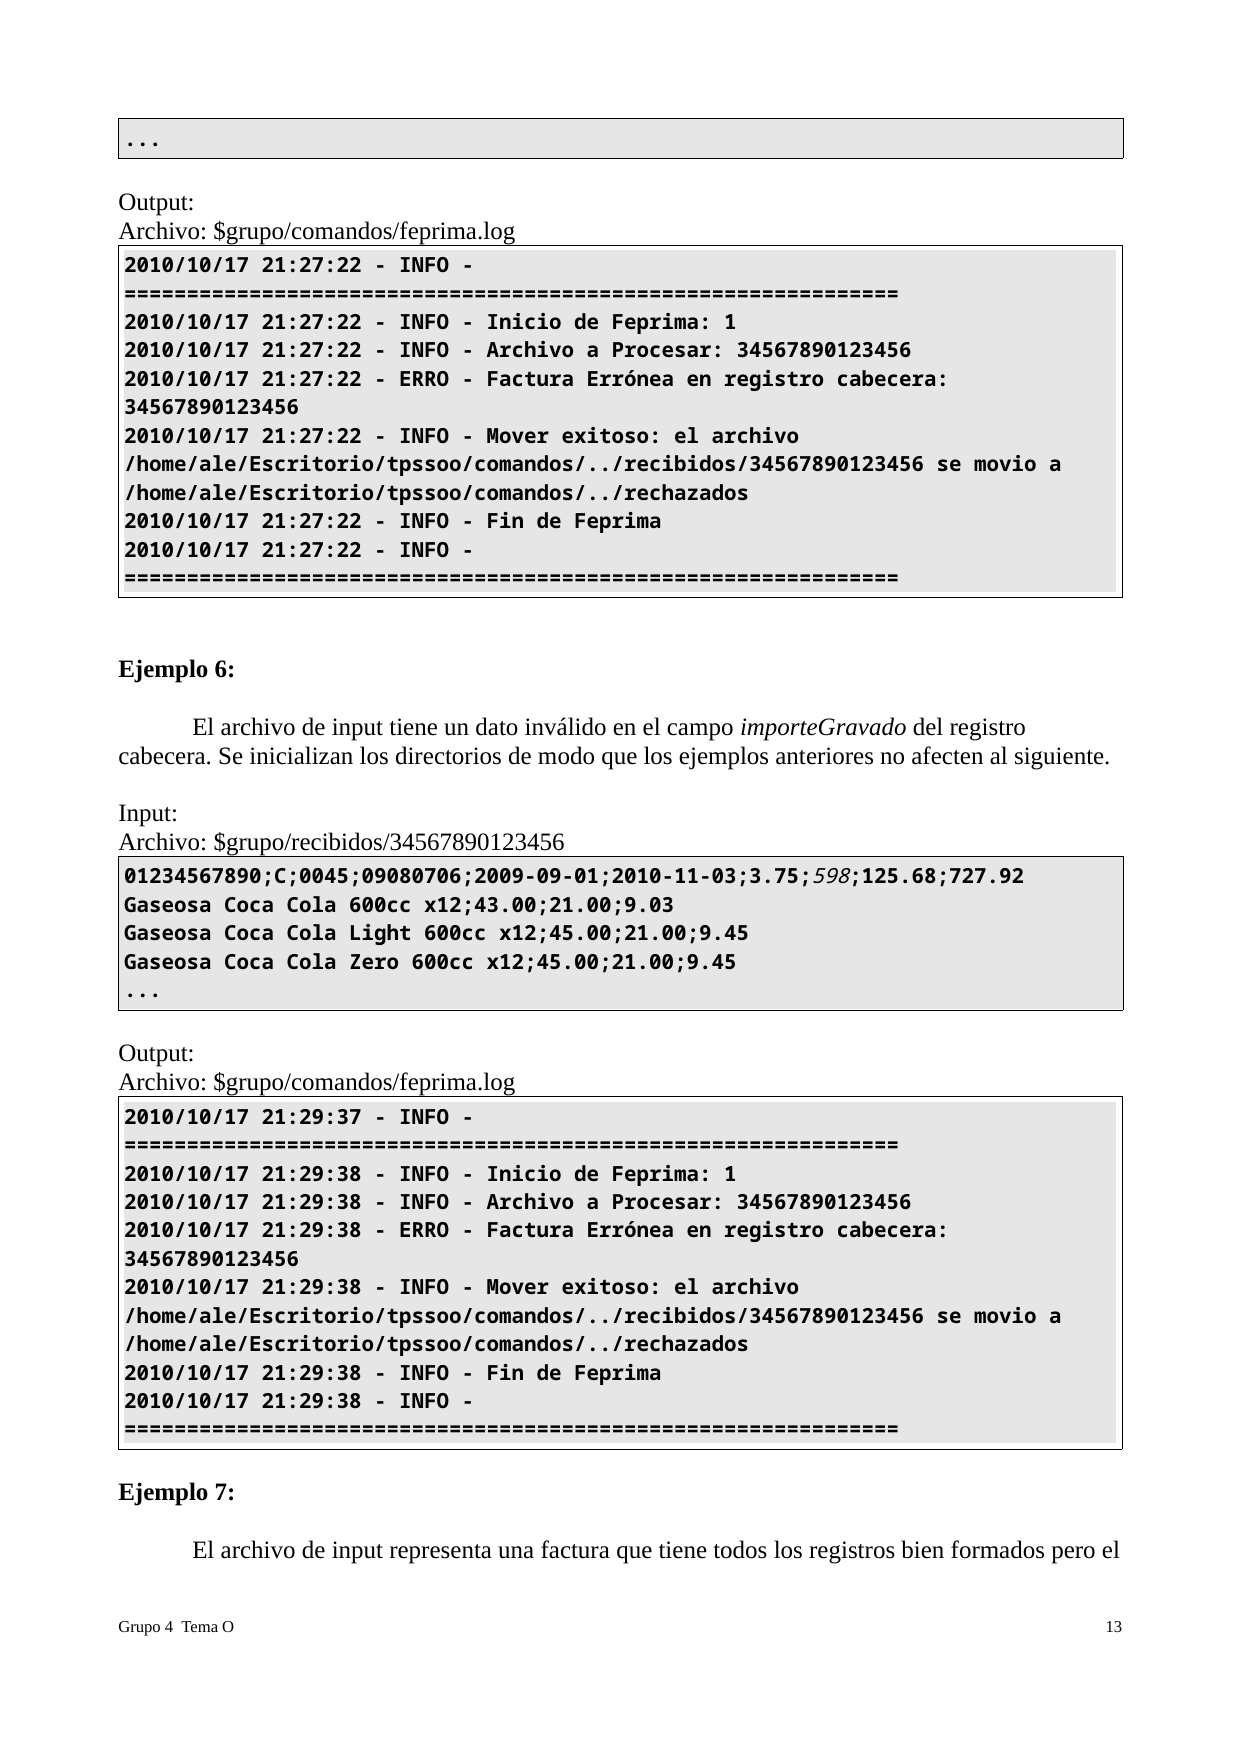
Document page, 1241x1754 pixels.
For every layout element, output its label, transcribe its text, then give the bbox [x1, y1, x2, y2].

text Output: [118, 1038, 1122, 1067]
text Archivo: $grupo/recibidos/34567890123456 [118, 827, 1122, 856]
text Archivo: $grupo/comandos/feprima.log [118, 216, 1122, 244]
text Output: [118, 187, 1122, 216]
text Archivo: $grupo/comandos/feprima.log [118, 1067, 1122, 1096]
table_header 01234567890;C;0045;09080706;2009-09-01;2010-11-03;3.75;598;125.68;727.92 Gaseosa Coca Cola 600cc x12;43.00;21.00;9.03 Gaseosa Coca Cola Light 600cc x12;45.00;21.00;9.45 Gaseosa Coca Cola Zero 600cc x12;45.00;21.00;9.45 ... [119, 857, 1123, 1009]
text Ejemplo 6: [118, 654, 1122, 683]
table_header 2010/10/17 21:27:22 - INFO - ============================================================== 2010/10/17 21:27:22 - INFO - Inicio de Feprima: 1 2010/10/17 21:27:22 - INFO - Archivo a Procesar: 34567890123456 2010/10/17 21:27:22 - ERRO - Factura Errónea en registro cabecera: 34567890123456 2010/10/17 21:27:22 - INFO - Mover exitoso: el archivo /home/ale/Escritorio/tpssoo/comandos/../recibidos/34567890123456 se movio a /home/ale/Escritorio/tpssoo/comandos/../rechazados 2010/10/17 21:27:22 - INFO - Fin de Feprima 2010/10/17 21:27:22 - INFO - ============================================================== [119, 246, 1122, 597]
table_header 2010/10/17 21:29:37 - INFO - ============================================================== 2010/10/17 21:29:38 - INFO - Inicio de Feprima: 1 2010/10/17 21:29:38 - INFO - Archivo a Procesar: 34567890123456 2010/10/17 21:29:38 - ERRO - Factura Errónea en registro cabecera: 34567890123456 2010/10/17 21:29:38 - INFO - Mover exitoso: el archivo /home/ale/Escritorio/tpssoo/comandos/../recibidos/34567890123456 se movio a /home/ale/Escritorio/tpssoo/comandos/../rechazados 2010/10/17 21:29:38 - INFO - Fin de Feprima 2010/10/17 21:29:38 - INFO - ============================================================== [119, 1097, 1122, 1449]
text Input: [118, 798, 1122, 827]
text El archivo de input tiene un dato inválido en el campo importeGravado del registro cabecera. Se inicializan los directorios de modo que los ejemplos anteriores no afecten al siguiente. [118, 712, 1122, 769]
table_header ... [119, 119, 1123, 158]
text El archivo de input representa una factura que tiene todos los registros bien formados pero el [118, 1535, 1122, 1563]
text Ejemplo 7: [118, 1477, 1122, 1506]
